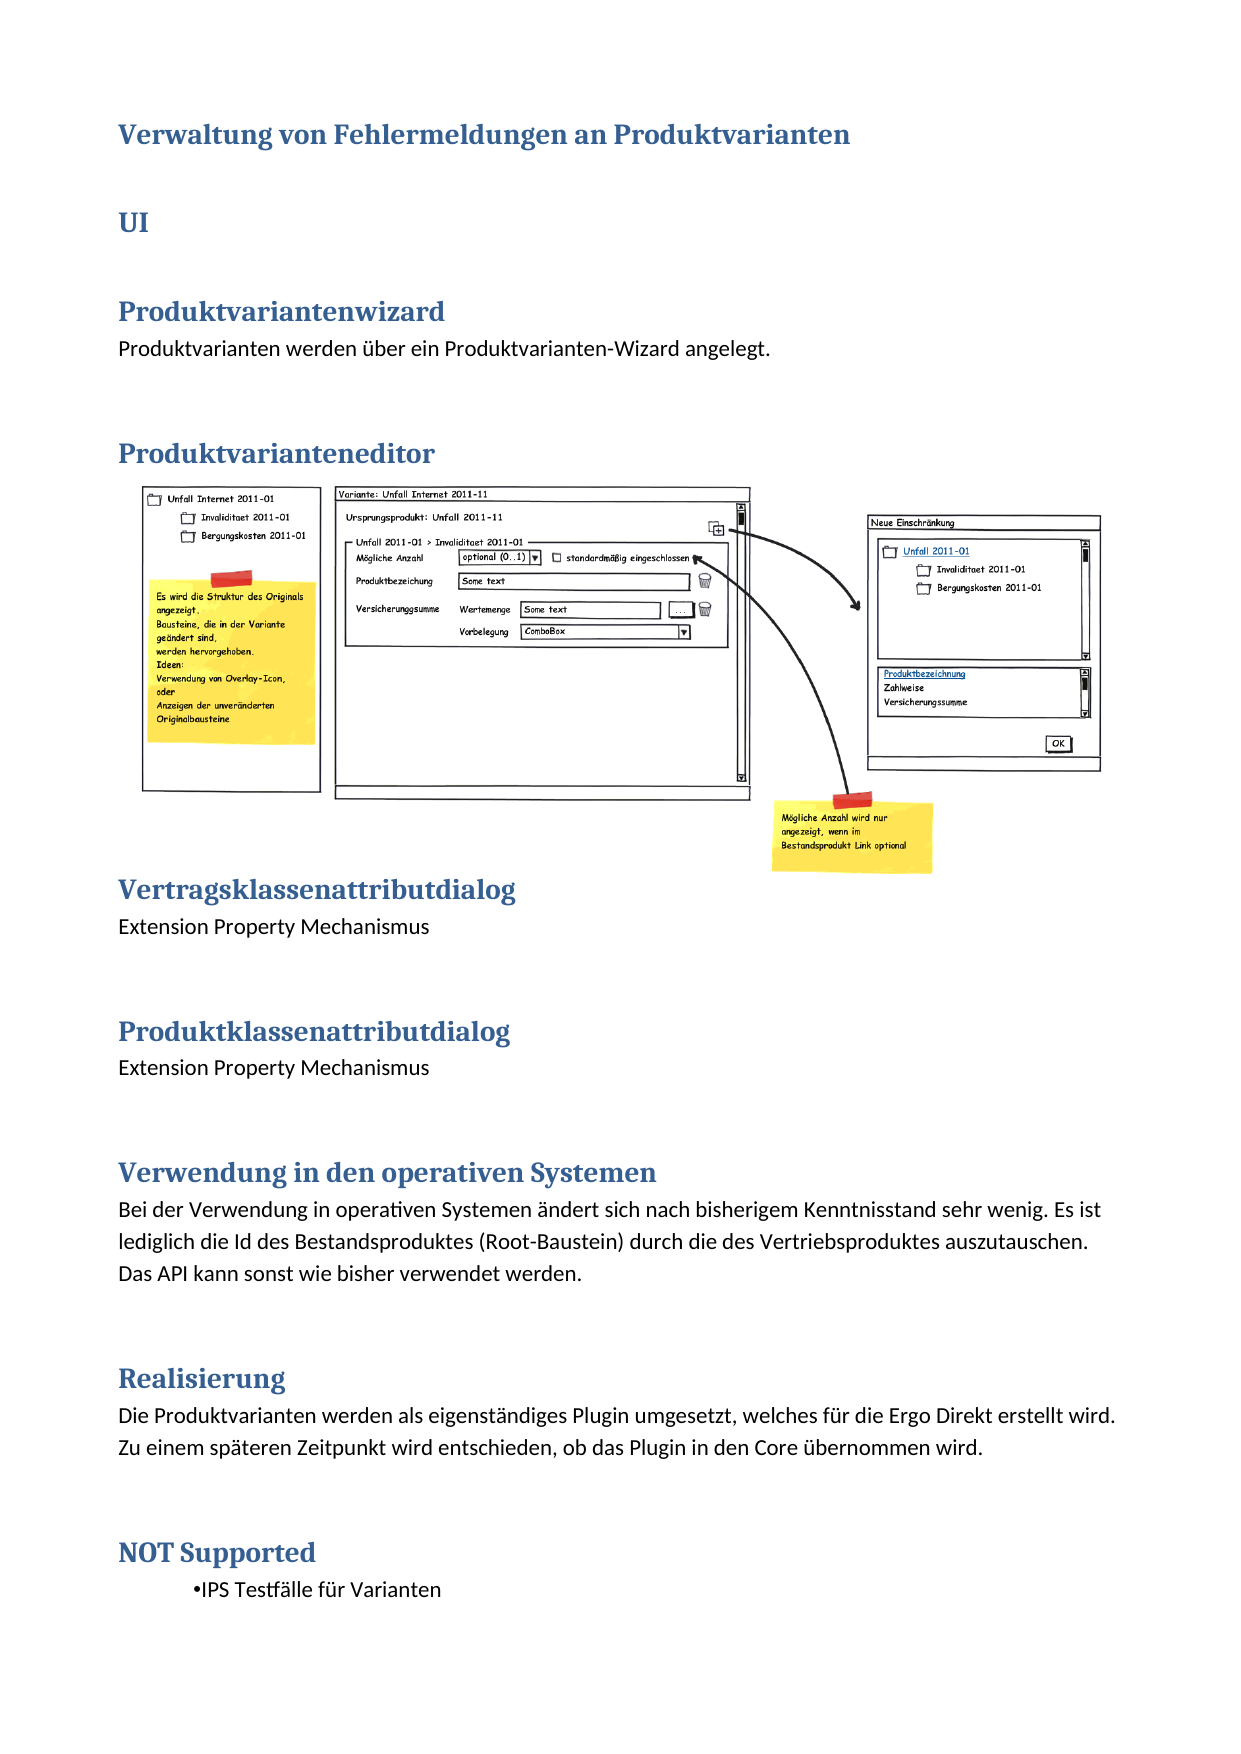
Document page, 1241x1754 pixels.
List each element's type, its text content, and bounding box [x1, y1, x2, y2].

subtitle Produktvarianteneditor [118, 437, 1122, 470]
subtitle Verwaltung von Fehlermeldungen an Produktvarianten [118, 118, 1122, 152]
text Extension Property Mechanismus [118, 1053, 1122, 1082]
subtitle Produktvariantenwizard [118, 295, 1122, 329]
picture [141, 486, 1102, 874]
subtitle Vertragsklassenattributdialog [118, 874, 1122, 907]
text Bei der Verwendung in operativen Systemen ändert sich nach bisherigem Kenntnisstand sehr wenig. Es ist lediglich die Id des Bestandsproduktes (Root-Baustein) durch die des Vertriebsproduktes auszutauschen. Das API kann sonst wie bisher verwendet werden. [118, 1195, 1122, 1287]
subtitle NOT Supported [118, 1536, 1122, 1570]
text Produktvarianten werden über ein Produktvarianten-Wizard angelegt. [118, 334, 1122, 362]
text Die Produktvarianten werden als eigenständiges Plugin umgesetzt, welches für die Ergo Direkt erstellt wird. Zu einem späteren Zeitpunkt wird entschieden, ob das Plugin in den Core übernommen wird. [118, 1401, 1122, 1461]
text Extension Property Mechanismus [118, 912, 1122, 940]
subtitle Produktklassenattributdialog [118, 1015, 1122, 1048]
list IPS Testfälle für Varianten [193, 1575, 1122, 1603]
subtitle Realisierung [118, 1362, 1122, 1396]
subtitle Verwendung in den operativen Systemen [118, 1157, 1122, 1190]
subtitle UI [118, 207, 1122, 240]
